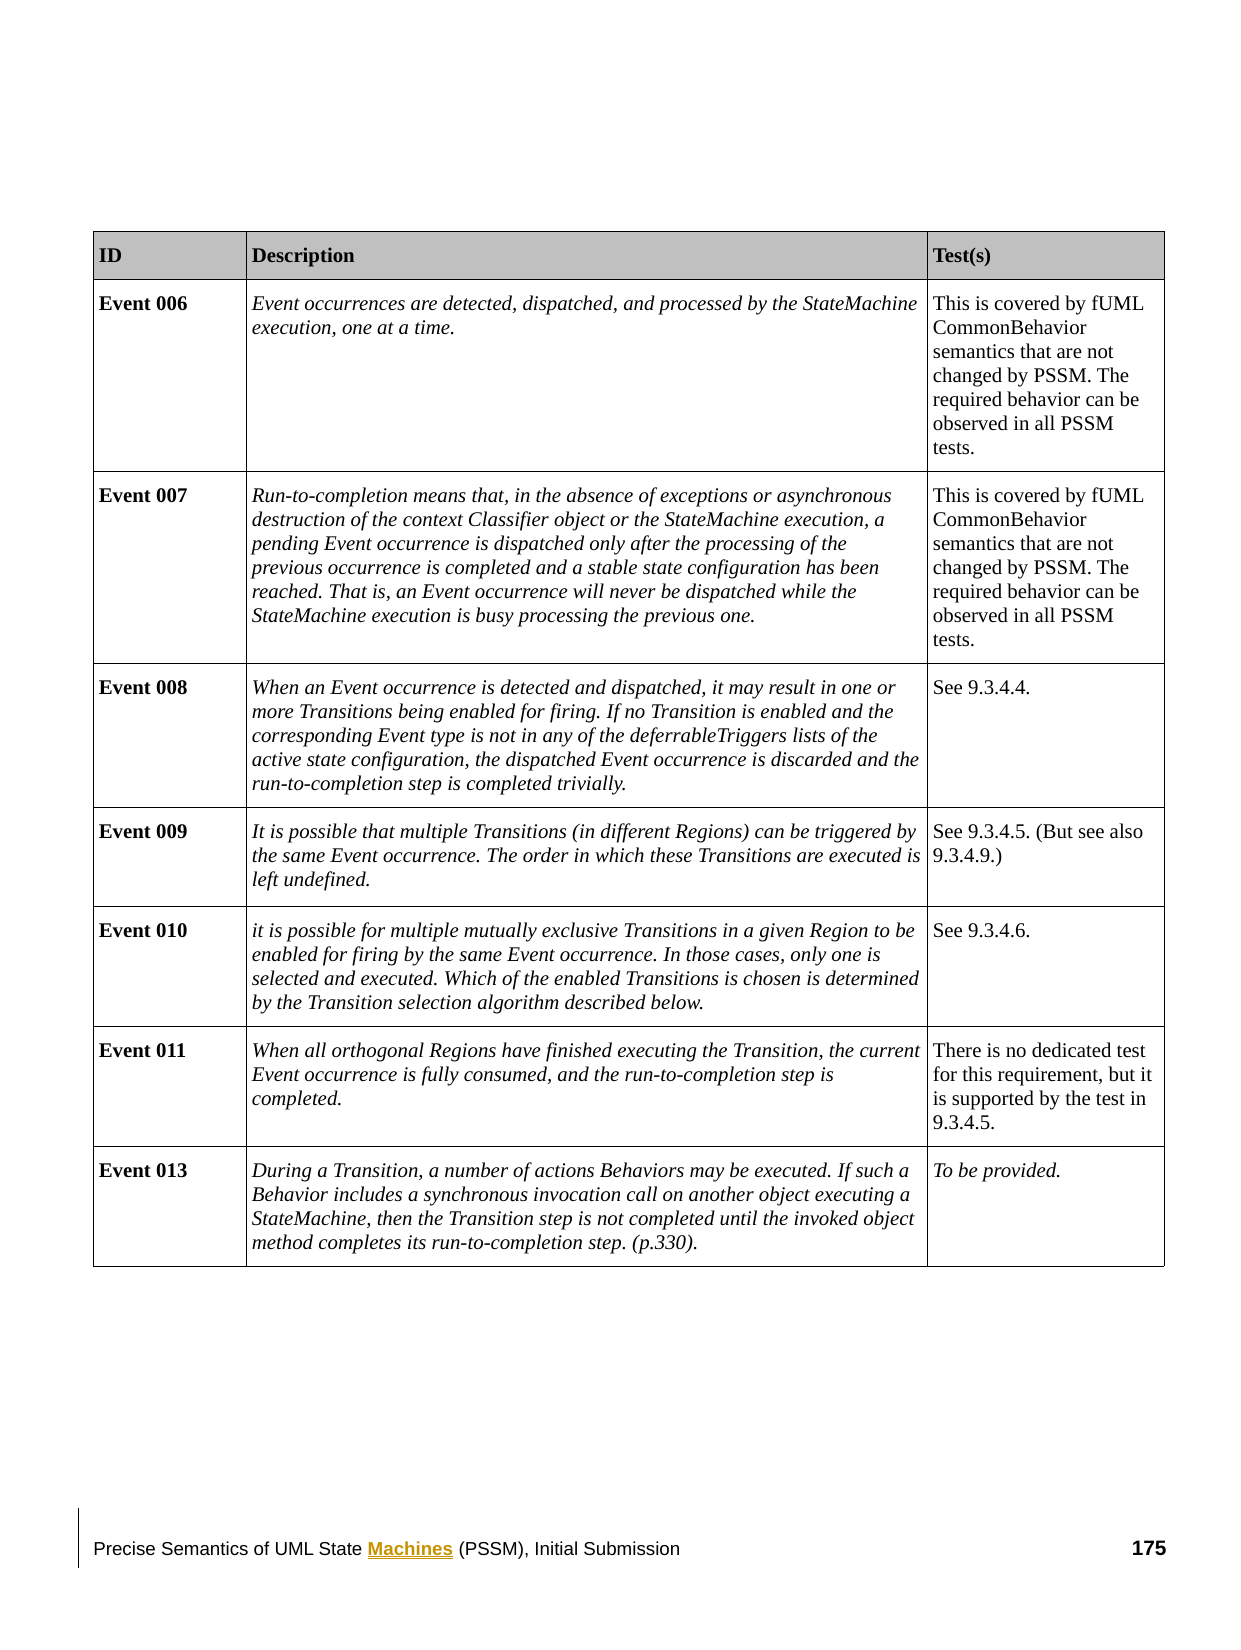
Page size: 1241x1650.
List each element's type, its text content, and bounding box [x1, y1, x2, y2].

table_cell It is possible that multiple Transitions (in different Regions) can be triggered by the same Event occurrence. The order in which these Transitions are executed is left undefined. [247, 808, 927, 906]
table_cell See 9.3.4.4. [928, 664, 1164, 807]
table_cell During a Transition, a number of actions Behaviors may be executed. If such a Behavior includes a synchronous invocation call on another object executing a StateMachine, then the Transition step is not completed until the invoked object method completes its run-to-completion step. (p.330). [247, 1147, 927, 1266]
table_cell Event 013 [94, 1147, 246, 1266]
table_cell it is possible for multiple mutually exclusive Transitions in a given Region to be enabled for firing by the same Event occurrence. In those cases, only one is selected and executed. Which of the enabled Transitions is chosen is determined by the Transition selection algorithm described below. [247, 907, 927, 1026]
table_header ID [94, 232, 246, 279]
table_cell To be provided. [928, 1147, 1164, 1266]
table_cell This is covered by fUML CommonBehavior semantics that are not changed by PSSM. The required behavior can be observed in all PSSM tests. [928, 280, 1164, 471]
table_header Test(s) [928, 232, 1164, 279]
table_cell Event 008 [94, 664, 246, 807]
table_cell Run-to-completion means that, in the absence of exceptions or asynchronous destruction of the context Classifier object or the StateMachine execution, a pending Event occurrence is dispatched only after the processing of the previous occurrence is completed and a stable state configuration has been reached. That is, an Event occurrence will never be dispatched while the StateMachine execution is busy processing the previous one. [247, 472, 927, 663]
table_cell See 9.3.4.6. [928, 907, 1164, 1026]
table_cell Event occurrences are detected, dispatched, and processed by the StateMachine execution, one at a time. [247, 280, 927, 471]
table_cell Event 006 [94, 280, 246, 471]
table_cell Event 011 [94, 1027, 246, 1146]
table_cell Event 007 [94, 472, 246, 663]
table_cell This is covered by fUML CommonBehavior semantics that are not changed by PSSM. The required behavior can be observed in all PSSM tests. [928, 472, 1164, 663]
table_cell There is no dedicated test for this requirement, but it is supported by the test in 9.3.4.5. [928, 1027, 1164, 1146]
table_cell Event 009 [94, 808, 246, 906]
table_cell When an Event occurrence is detected and dispatched, it may result in one or more Transitions being enabled for firing. If no Transition is enabled and the corresponding Event type is not in any of the deferrableTriggers lists of the active state configuration, the dispatched Event occurrence is discarded and the run-to-completion step is completed trivially. [247, 664, 927, 807]
table_cell When all orthogonal Regions have finished executing the Transition, the current Event occurrence is fully consumed, and the run-to-completion step is completed. [247, 1027, 927, 1146]
table_cell Event 010 [94, 907, 246, 1026]
table_cell See 9.3.4.5. (But see also 9.3.4.9.) [928, 808, 1164, 906]
table_header Description [247, 232, 927, 279]
